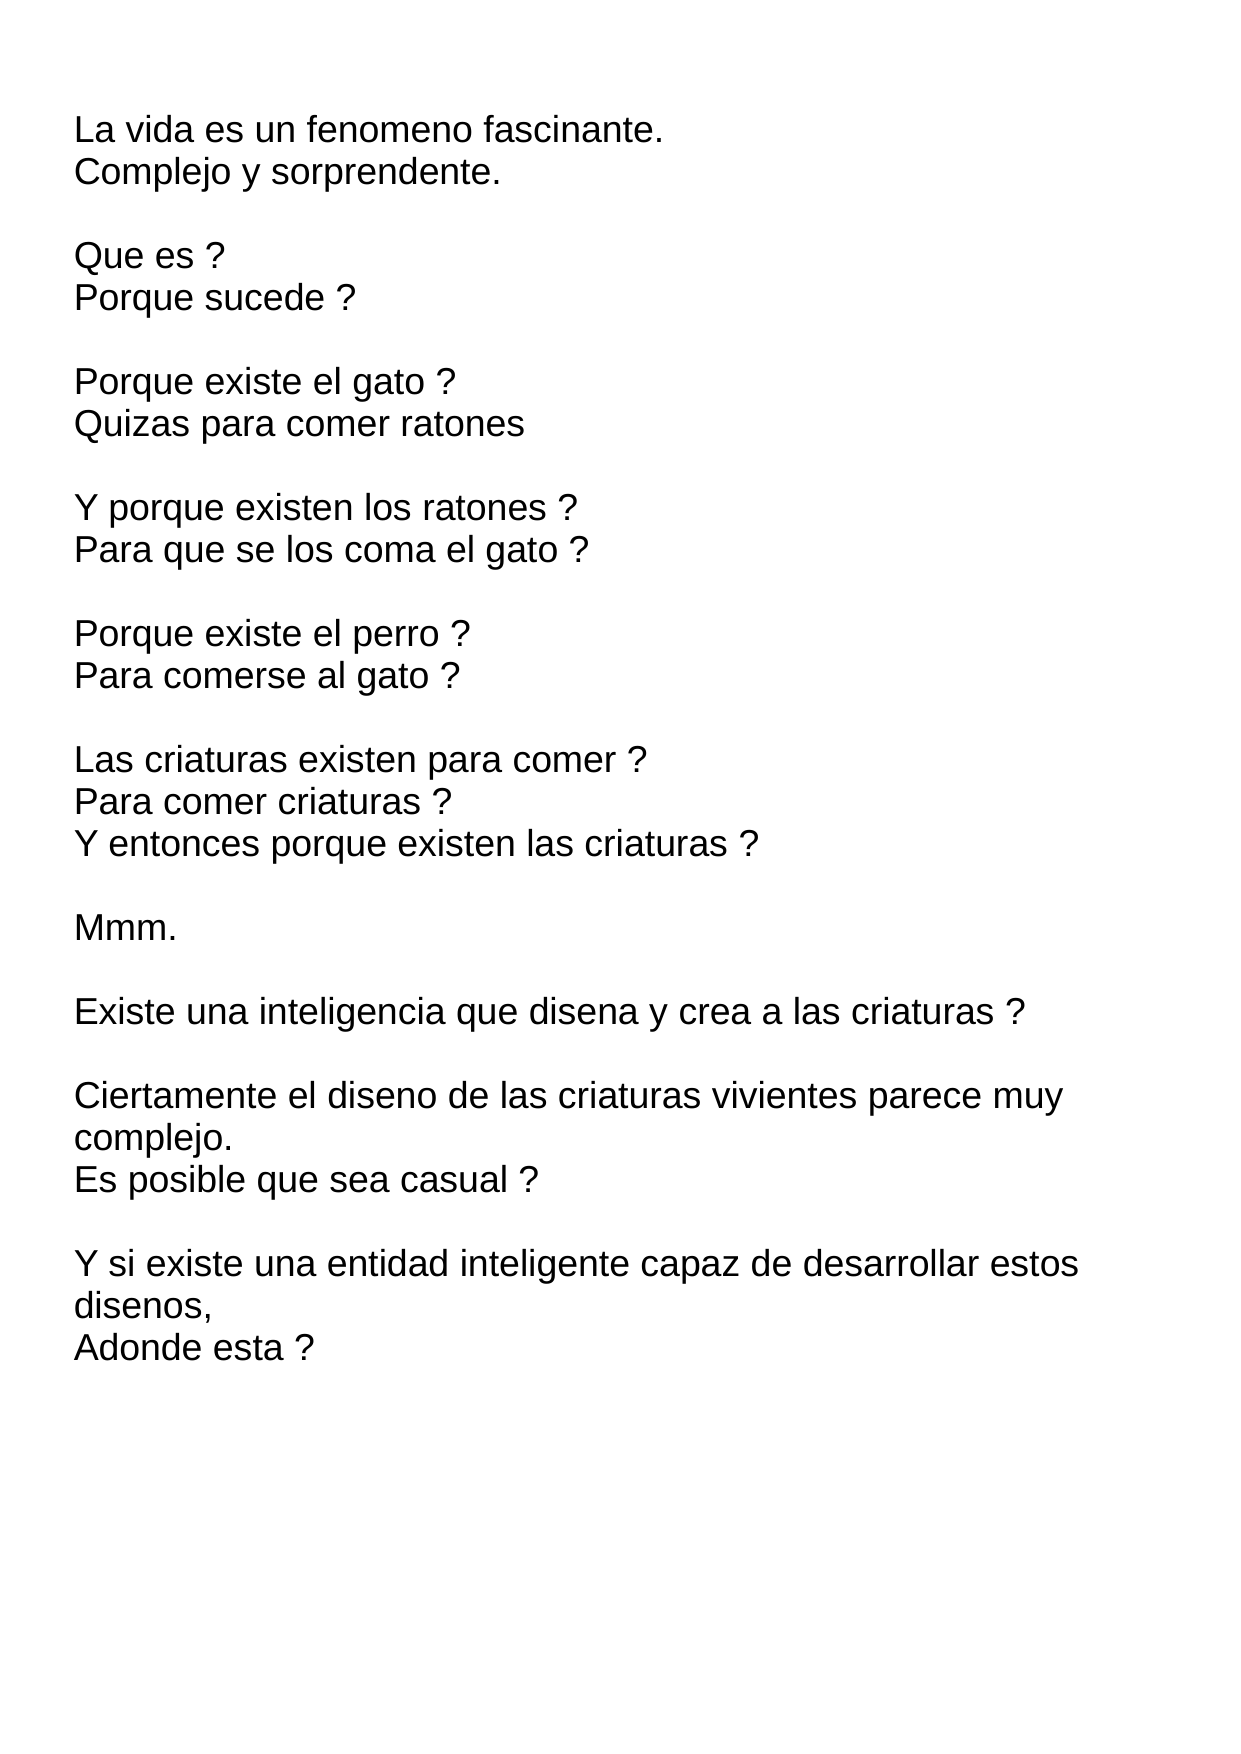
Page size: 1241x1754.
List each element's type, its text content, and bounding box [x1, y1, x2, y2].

text_box La vida es un fenomeno fascinante. Complejo y sorprendente. Que es ? Porque sucede ? Porque existe el gato ? Quizas para comer ratones Y porque existen los ratones ? Para que se los coma el gato ? Porque existe el perro ? Para comerse al gato ? Las criaturas existen para comer ? Para comer criaturas ? Y entonces porque existen las criaturas ? Mmm. Existe una inteligencia que disena y crea a las criaturas ? Ciertamente el diseno de las criaturas vivientes parece muy complejo. Es posible que sea casual ? Y si existe una entidad inteligente capaz de desarrollar estos disenos, Adonde esta ? [59, 59, 1182, 1544]
